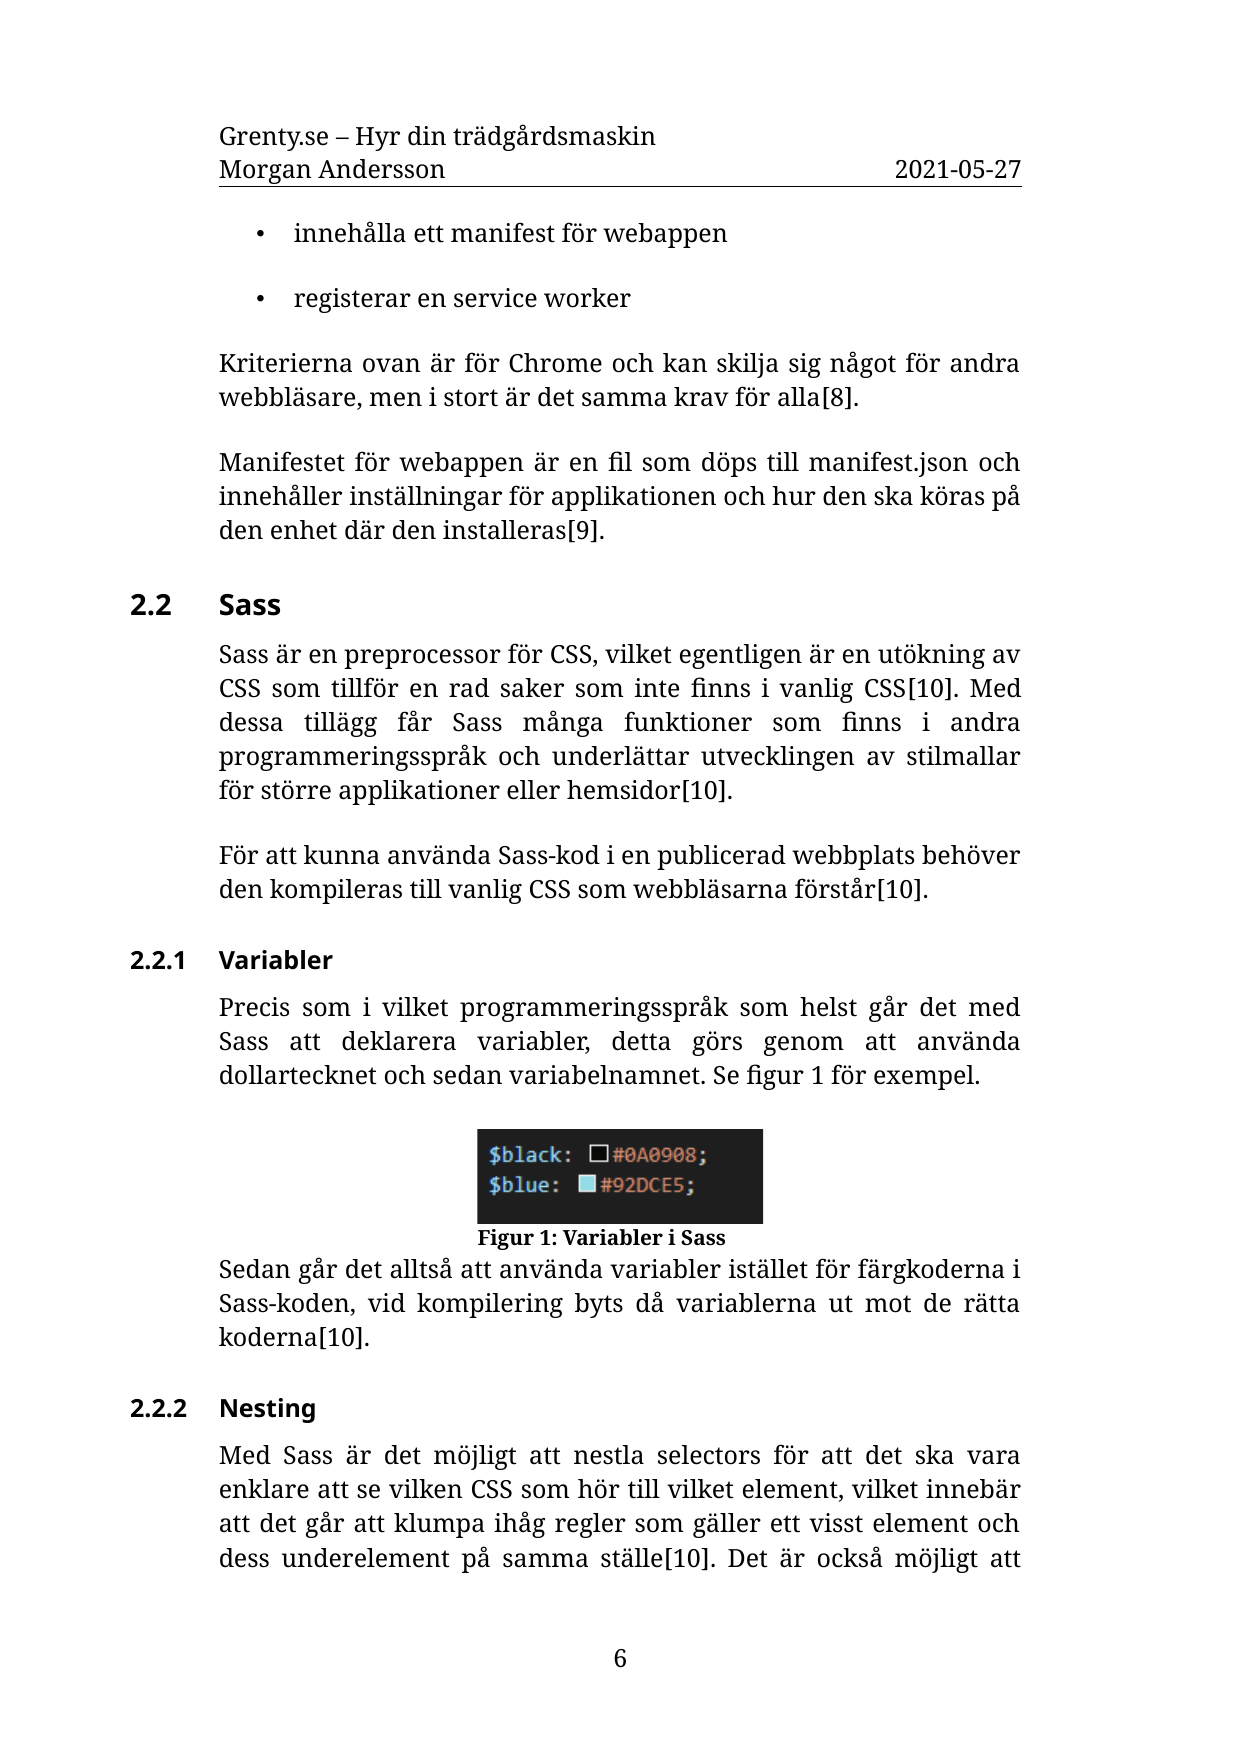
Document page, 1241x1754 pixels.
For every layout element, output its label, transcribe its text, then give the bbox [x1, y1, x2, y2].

text Med Sass är det möjligt att nestla selectors för att det ska vara enklare att se vilken CSS som hör till vilket element, vilket innebär att det går att klumpa ihåg regler som gäller ett visst element och dess underelement på samma ställe[10]. Det är också möjligt att [218, 1438, 1022, 1574]
text Kriterierna ovan är för Chrome och kan skilja sig något för andra webbläsare, men i stort är det samma krav för alla[8]. [218, 346, 1022, 414]
subtitle Nesting [130, 1391, 1022, 1425]
picture [477, 1129, 764, 1224]
text För att kunna använda Sass-kod i en publicerad webbplats behöver den kompileras till vanlig CSS som webbläsarna förstår[10]. [218, 837, 1022, 906]
text Precis som i vilket programmeringsspråk som helst går det med Sass att deklarera variabler, detta görs genom att använda dollartecknet och sedan variabelnamnet. Se figur 1 för exempel. [218, 990, 1022, 1092]
text Sedan går det alltså att använda variabler istället för färgkoderna i Sass-koden, vid kompilering byts då variablerna ut mot de rätta koderna[10]. [218, 1117, 1022, 1354]
text Figur 1: Variabler i Sass [477, 1224, 763, 1252]
text Manifestet för webappen är en fil som döps till manifest.json och innehåller inställningar för applikationen och hur den ska köras på den enhet där den installeras[9]. [218, 444, 1022, 547]
list innehålla ett manifest för webappen [256, 216, 1022, 250]
subtitle Variabler [130, 943, 1022, 977]
list registerar en service worker [256, 281, 1022, 315]
text Sass är en preprocessor för CSS, vilket egentligen är en utökning av CSS som tillför en rad saker som inte finns i vanlig CSS[10]. Med dessa tillägg får Sass många funktioner som finns i andra programmeringsspråk och underlättar utvecklingen av stilmallar för större applikationer eller hemsidor[10]. [218, 636, 1022, 807]
subtitle Sass [130, 584, 1022, 623]
